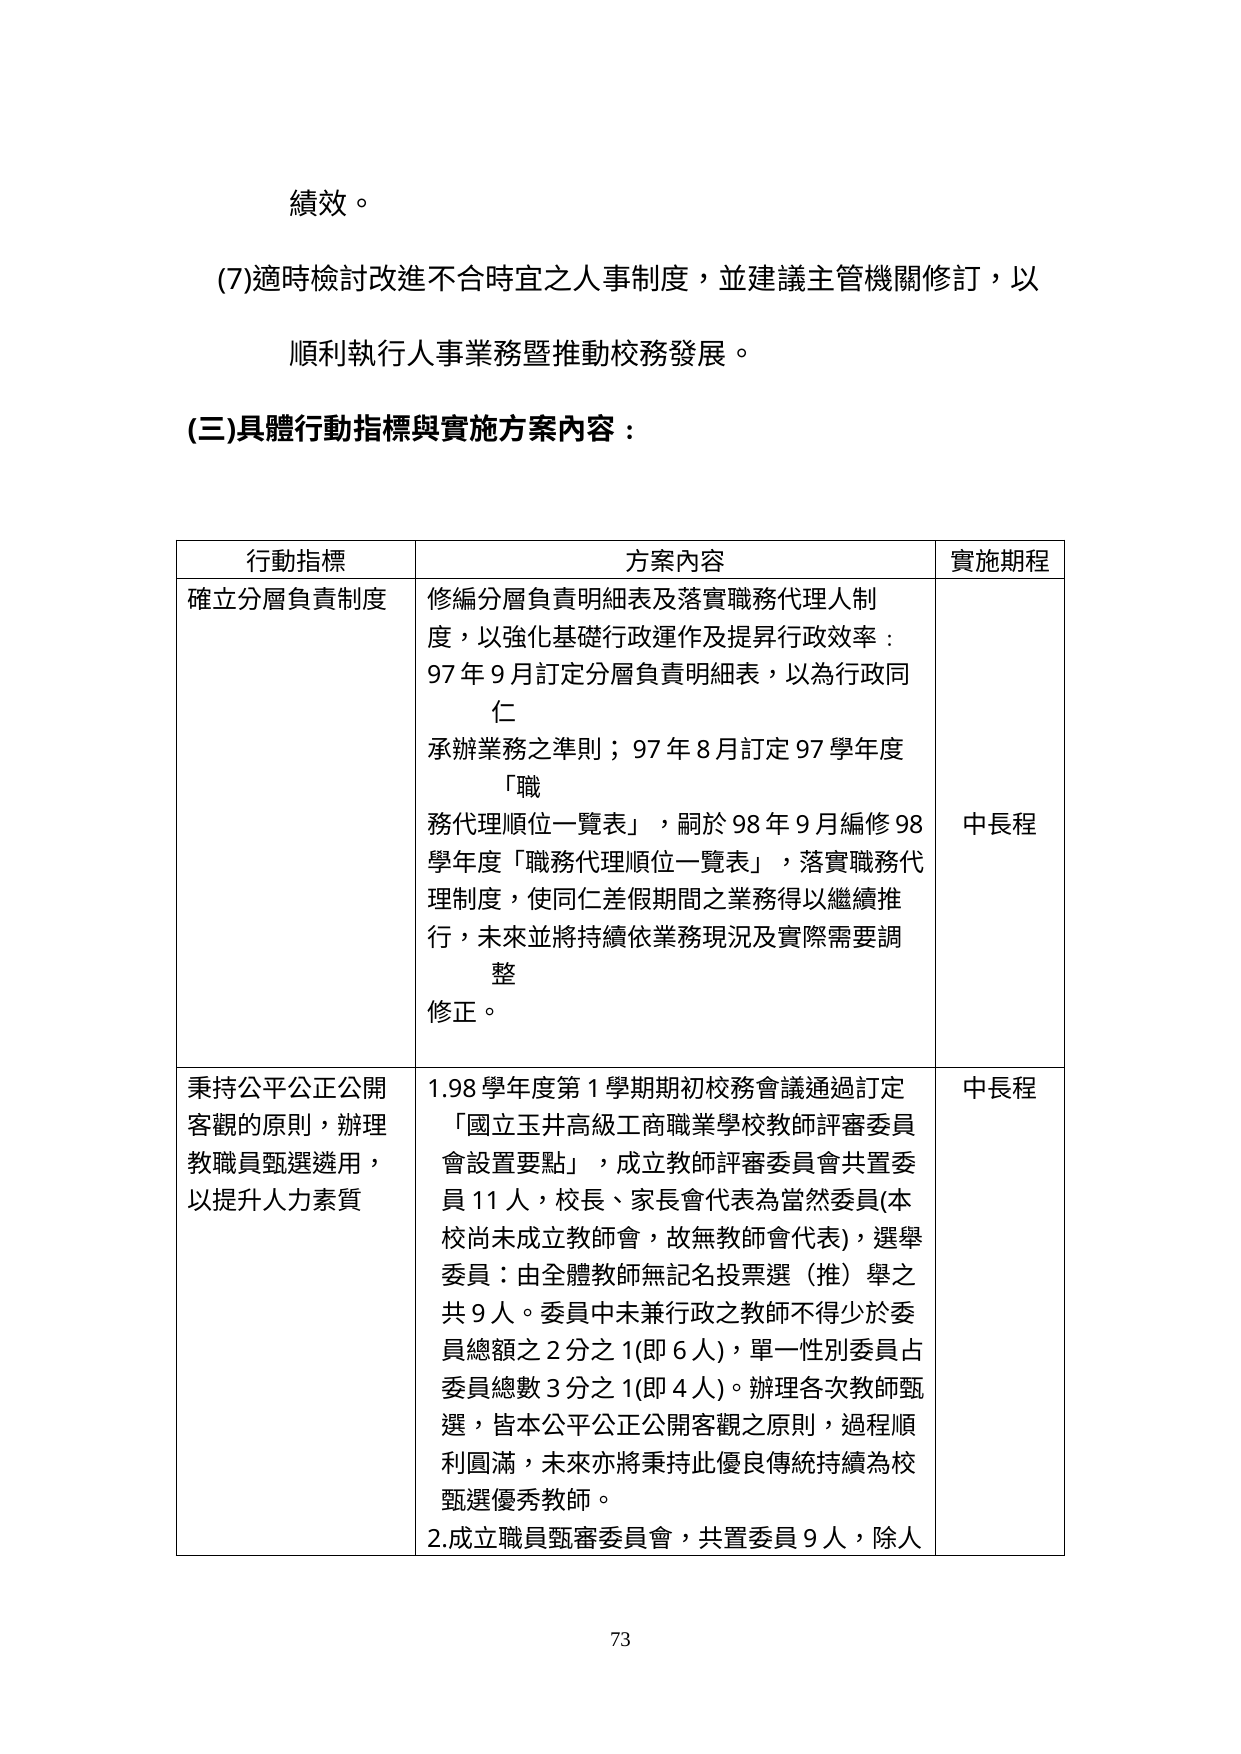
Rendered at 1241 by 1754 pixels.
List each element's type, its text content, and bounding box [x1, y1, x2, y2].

table_cell 1.98學年度第1學期期初校務會議通過訂定 「國立玉井高級工商職業學校教師評審委員 會設置要點」，成立教師評審委員會共置委 員11人，校長、家長會代表為當然委員(本 校尚未成立教師會，故無教師會代表)，選舉 委員：由全體教師無記名投票選（推）舉之 共9人。委員中未兼行政之教師不得少於委 員總額之2分之1(即6人)，單一性別委員占 委員總數3分之1(即4人)。辦理各次教師甄 選，皆本公平公正公開客觀之原則，過程順 利圓滿，未來亦將秉持此優良傳統持續為校 甄選優秀教師。 2.成立職員甄審委員會，共置委員9人，除人 [416, 1068, 935, 1555]
table_cell 修編分層負責明細表及落實職務代理人制 度，以強化基礎行政運作及提昇行政效率﹕ 97年9月訂定分層負責明細表，以為行政同仁 承辦業務之準則； 97年8月訂定97學年度「職 務代理順位一覽表」，嗣於98年9月編修98 學年度「職務代理順位一覽表」，落實職務代 理制度，使同仁差假期間之業務得以繼續推 行，未來並將持續依業務現況及實際需要調整 修正。 [416, 579, 935, 1067]
table_cell 中長程 [936, 1068, 1064, 1555]
table_cell 中長程 [936, 579, 1064, 1067]
table_cell 確立分層負責制度 [177, 579, 415, 1067]
text 績效。 [187, 164, 1053, 239]
table_header 方案內容 [416, 541, 935, 578]
text (7)適時檢討改進不合時宜之人事制度，並建議主管機關修訂，以順利執行人事業務暨推動校務發展。 [187, 239, 1053, 389]
text (三)具體行動指標與實施方案內容﹕ [187, 389, 1053, 464]
table_header 行動指標 [177, 541, 415, 578]
table_header 實施期程 [936, 541, 1064, 578]
table_cell 秉持公平公正公開客觀的原則，辦理教職員甄選遴用，以提升人力素質 [177, 1068, 415, 1555]
